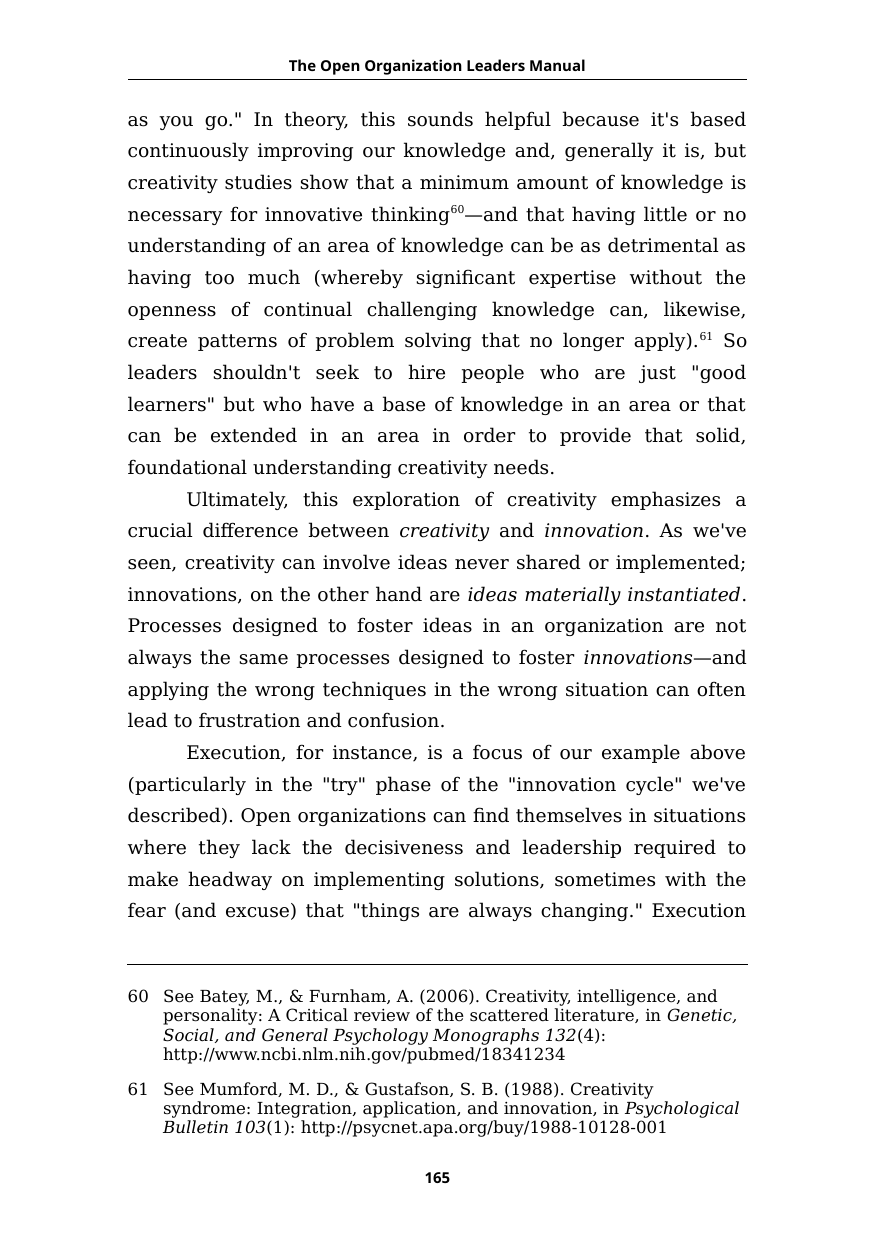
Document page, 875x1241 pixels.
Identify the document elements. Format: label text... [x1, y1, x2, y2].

text Ultimately, this exploration of creativity emphasizes a crucial difference between creativity and innovation. As we've seen, creativity can involve ideas never shared or implemented; innovations, on the other hand are ideas materially instantiated. Processes designed to foster ideas in an organization are not always the same processes designed to foster innovations—and applying the wrong techniques in the wrong situation can often lead to frustration and confusion. [127, 489, 747, 732]
text Execution, for instance, is a focus of our example above (particularly in the "try" phase of the "innovation cycle" we've described). Open organizations can find themselves in situations where they lack the decisiveness and leadership required to make headway on implementing solutions, sometimes with the fear (and excuse) that "things are always changing." Execution [127, 742, 747, 922]
text See Mumford, M. D., & Gustafson, S. B. (1988). Creativity syndrome: Integration, application, and innovation, in Psychological Bulletin 103(1): http://psycnet.apa.org/buy/1988-10128-001 [127, 1079, 747, 1138]
text as you go." In theory, this sounds helpful because it's based continuously improving our knowledge and, generally it is, but creativity studies show that a minimum amount of knowledge is necessary for innovative thinking—and that having little or no understanding of an area of knowledge can be as detrimental as having too much (whereby significant expertise without the openness of continual challenging knowledge can, likewise, create patterns of problem solving that no longer apply). So leaders shouldn't seek to hire people who are just "good learners" but who have a base of knowledge in an area or that can be extended in an area in order to provide that solid, foundational understanding creativity needs. [127, 109, 747, 479]
text See Batey, M., & Furnham, A. (2006). Creativity, intelligence, and personality: A Critical review of the scattered literature, in Genetic, Social, and General Psychology Monographs 132(4): http://www.ncbi.nlm.nih.gov/pubmed/18341234 [127, 987, 747, 1064]
